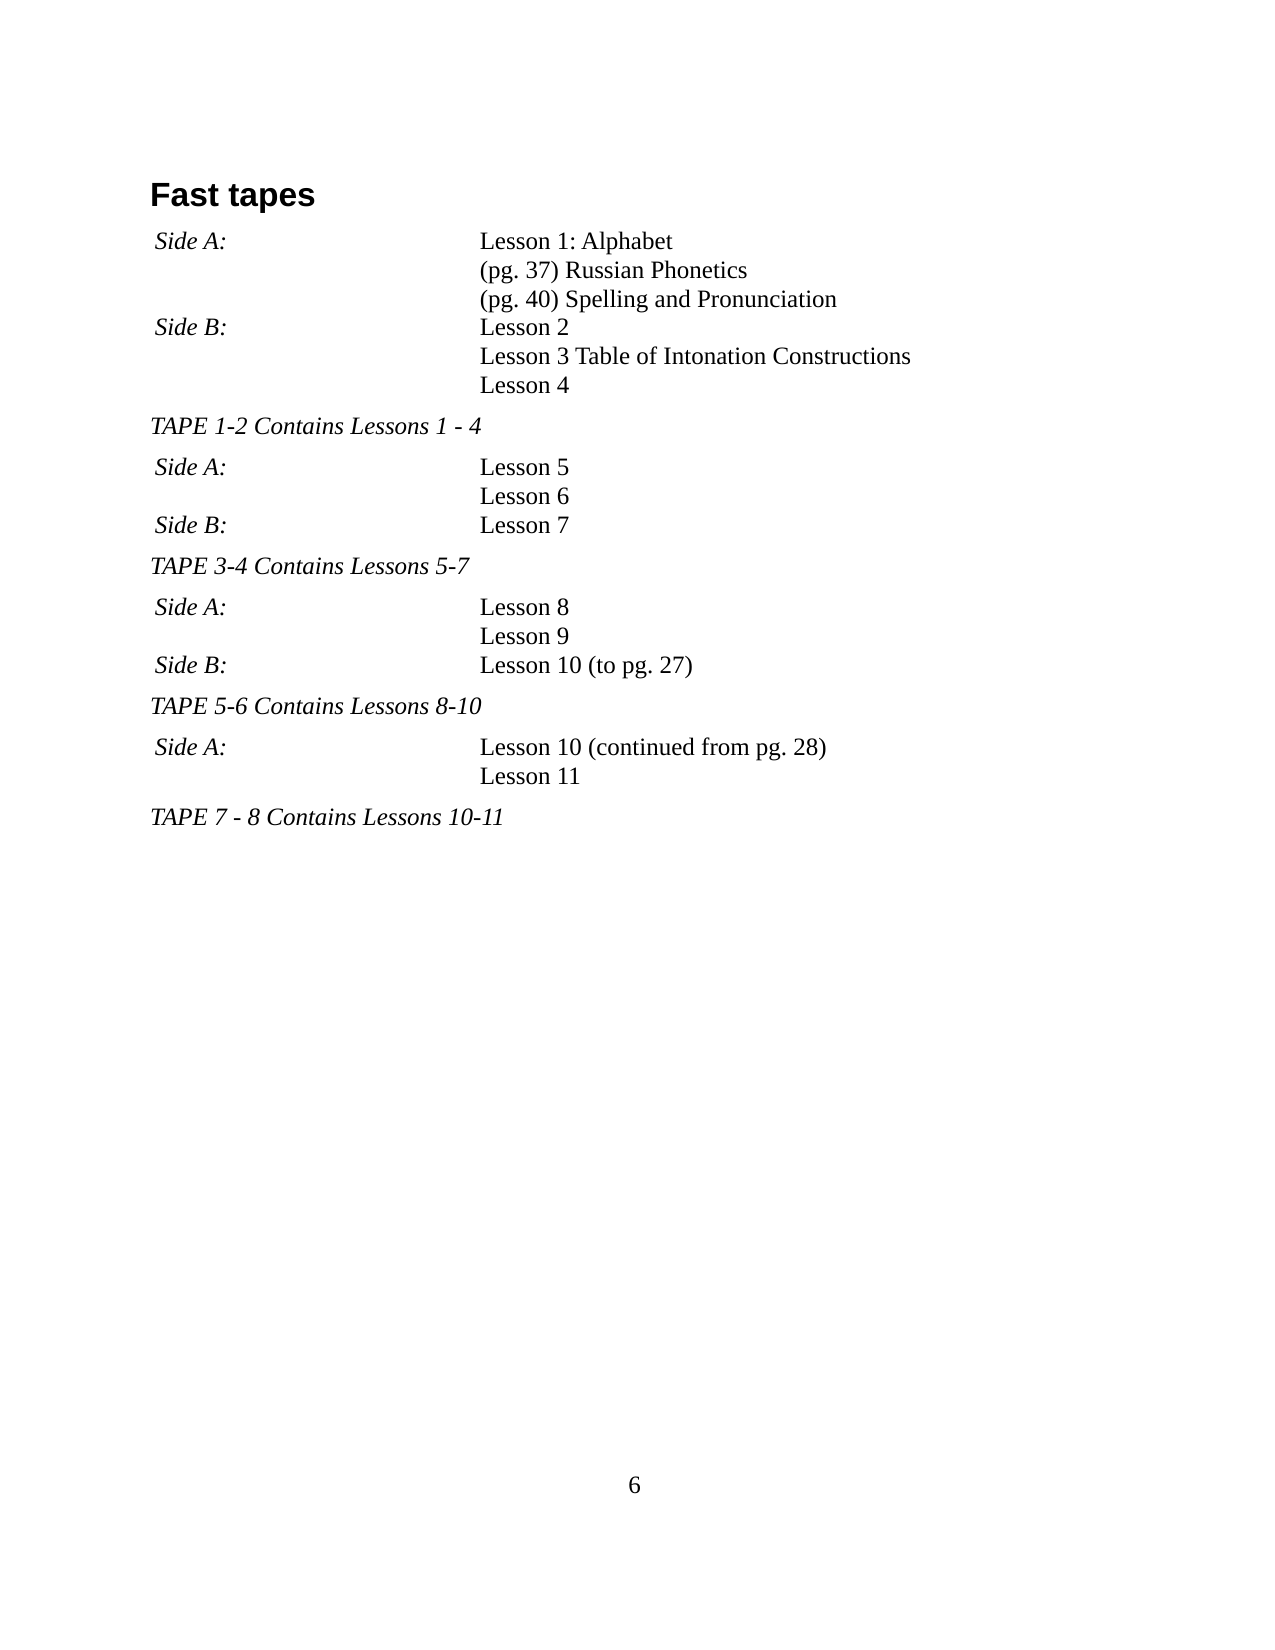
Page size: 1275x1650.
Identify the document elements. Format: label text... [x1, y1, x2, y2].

table_cell Side B: [150, 313, 475, 399]
table_header Lesson 5 Lesson 6 [475, 453, 1125, 510]
table_header Side A: [150, 593, 475, 650]
table_cell Lesson 2 Lesson 3 Table of Intonation Constructions Lesson 4 [475, 313, 1125, 399]
text TAPE 1-2 Contains Lessons 1 - 4 [150, 411, 1125, 440]
table_cell Side B: [150, 510, 475, 539]
text TAPE 3-4 Contains Lessons 5-7 [150, 551, 1125, 580]
table_header Lesson 1: Alphabet (pg. 37) Russian Phonetics (pg. 40) Spelling and Pronunciation [475, 226, 1125, 312]
text TAPE 7 - 8 Contains Lessons 10-11 [150, 802, 1125, 831]
table_header Lesson 10 (continued from pg. 28) Lesson 11 [475, 733, 1125, 790]
table_header Side A: [150, 453, 475, 510]
table_cell Side B: [150, 650, 475, 679]
table_cell Lesson 10 (to pg. 27) [475, 650, 1125, 679]
table_cell Lesson 7 [475, 510, 1125, 539]
table_header Side A: [150, 226, 475, 312]
table_header Lesson 8 Lesson 9 [475, 593, 1125, 650]
text TAPE 5-6 Contains Lessons 8-10 [150, 691, 1125, 720]
table_header Side A: [150, 733, 475, 790]
subtitle Fast tapes [150, 175, 1125, 214]
